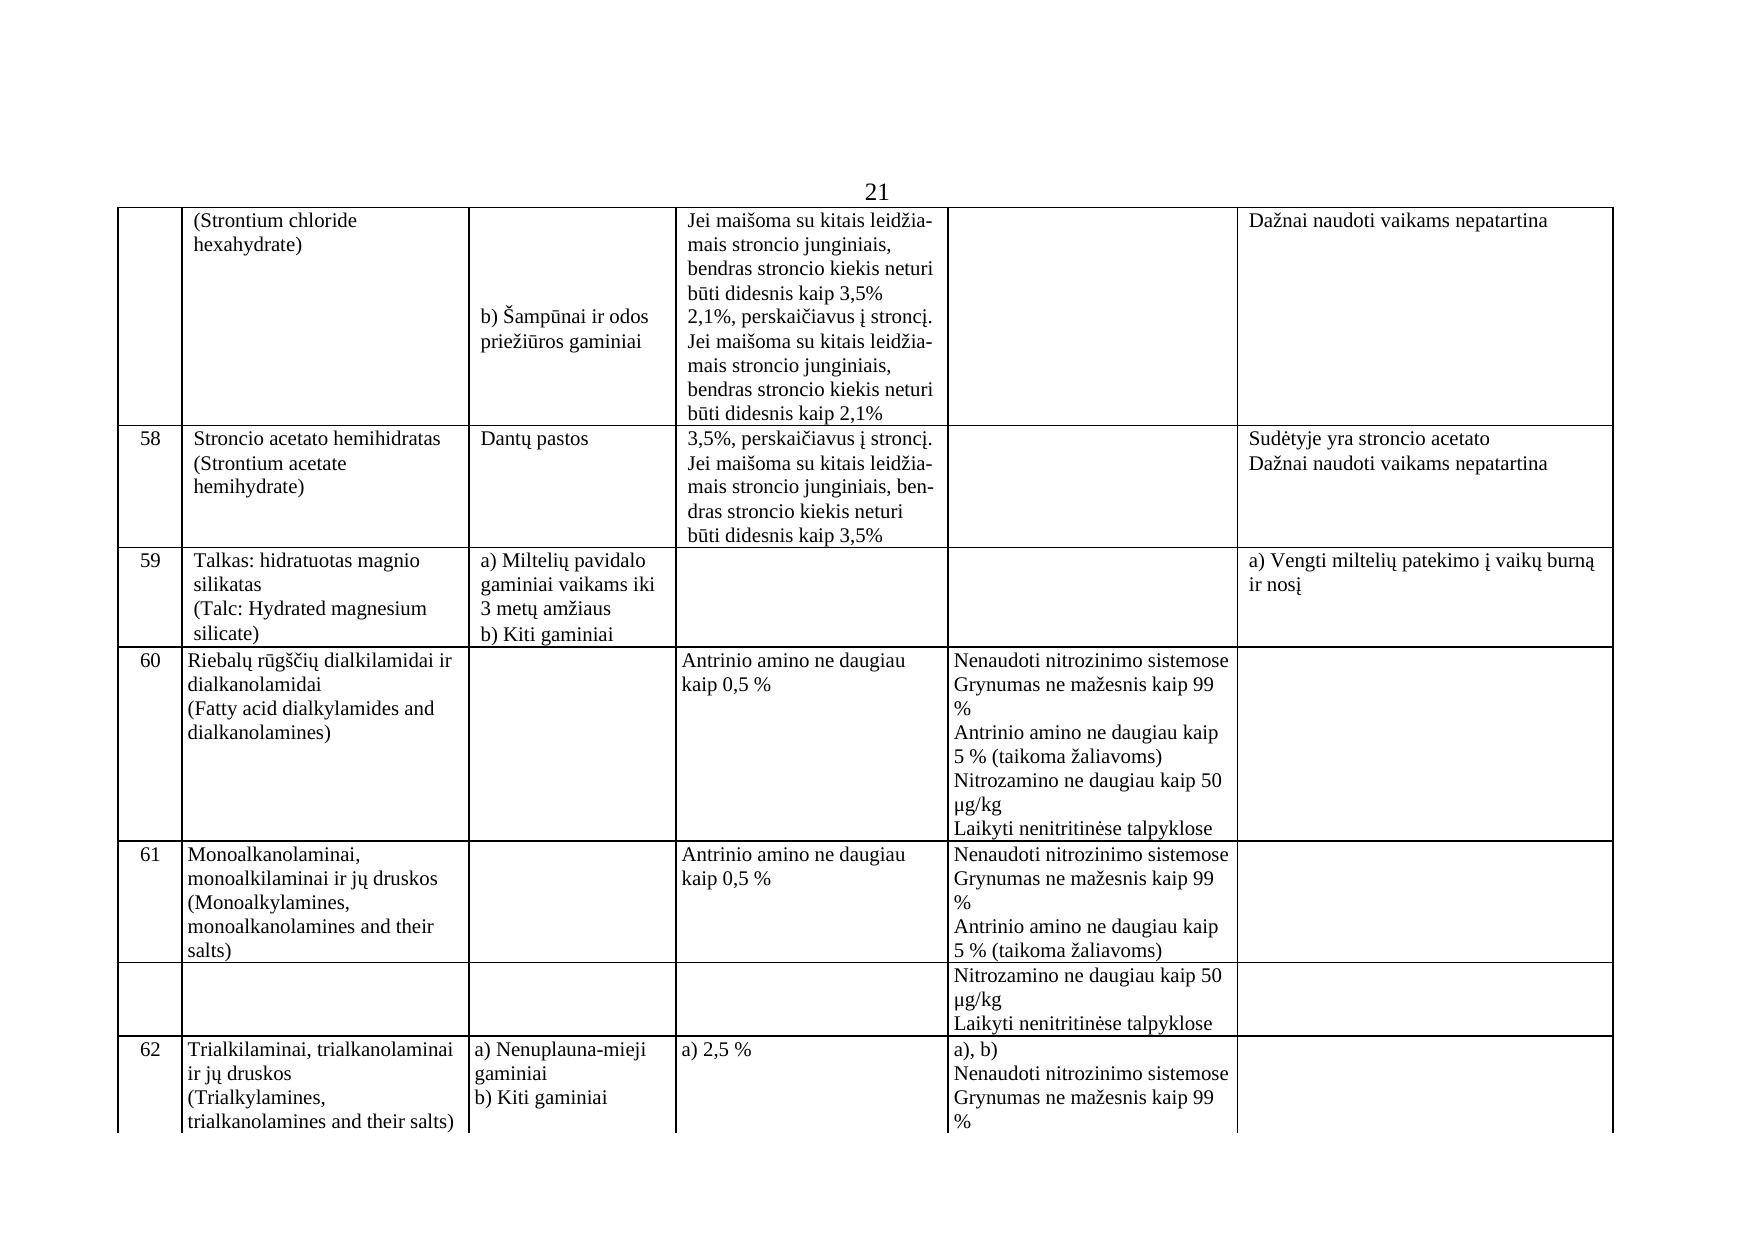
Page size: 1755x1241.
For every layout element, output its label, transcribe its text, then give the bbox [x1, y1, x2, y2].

table_cell Monoalkanolaminai, monoalkilaminai ir jų druskos (Monoalkylamines, monoalkanolamines and their salts) [183, 842, 468, 962]
table_cell [1614, 207, 1754, 304]
table_cell [1614, 962, 1754, 1035]
table_cell [949, 208, 1237, 304]
table_cell [949, 426, 1237, 547]
table_cell [470, 648, 675, 840]
table_cell Dantų pastos [470, 426, 675, 547]
table_cell [949, 305, 1237, 425]
table_cell Stroncio acetato hemihidratas (Strontium acetate hemihydrate) [183, 426, 468, 547]
table_cell Talkas: hidratuotas magnio silikatas (Talc: Hydrated magnesium silicate) [183, 548, 468, 646]
table_cell Nitrozamino ne daugiau kaip 50 μg/kg Laikyti nenitritinėse talpyklose [949, 963, 1237, 1035]
table_cell a) Nenuplauna-mieji gaminiai b) Kiti gaminiai [470, 1037, 675, 1133]
table_cell Antrinio amino ne daugiau kaip 0,5 % [677, 842, 947, 962]
table_cell b) Šampūnai ir odos priežiūros gaminiai [470, 305, 675, 425]
table_cell [949, 620, 1237, 646]
table_cell 61 [119, 842, 181, 962]
table_cell 62 [119, 1037, 181, 1133]
table_cell a) Miltelių pavidalo gaminiai vaikams iki 3 metų amžiaus [470, 548, 675, 620]
table_cell a), b) Nenaudoti nitrozinimo sistemose Grynumas ne mažesnis kaip 99 % [949, 1037, 1237, 1133]
table_cell [119, 963, 181, 1035]
table_cell [119, 620, 181, 646]
table_cell [183, 963, 468, 1035]
table_cell Antrinio amino ne daugiau kaip 0,5 % [677, 648, 947, 840]
table_cell [1614, 1035, 1754, 1133]
table_cell [677, 620, 947, 646]
table_cell [1238, 842, 1612, 962]
table_cell (Strontium chloride hexahydrate) [183, 208, 468, 304]
table_cell [1238, 963, 1612, 1035]
table_cell [1614, 425, 1754, 547]
table_cell [119, 305, 181, 425]
table_cell Riebalų rūgščių dialkilamidai ir dialkanolamidai (Fatty acid dialkylamides and dialkanolamines) [183, 648, 468, 840]
table_cell [1238, 620, 1612, 646]
table_cell [1238, 305, 1612, 425]
table_cell [1614, 305, 1754, 425]
table_cell 58 [119, 426, 181, 547]
table_cell 2,1%, perskaičiavus į stroncį. Jei maišoma su kitais leidžia-mais stroncio junginiais, bendras stroncio kiekis neturi būti didesnis kaip 2,1% [677, 305, 947, 425]
table_cell [1614, 547, 1754, 620]
table_cell [470, 963, 675, 1035]
table_cell [119, 208, 181, 304]
table_cell [1614, 840, 1754, 962]
table_cell Nenaudoti nitrozinimo sistemose Grynumas ne mažesnis kaip 99 % Antrinio amino ne daugiau kaip 5 % (taikoma žaliavoms) [949, 842, 1237, 962]
table_cell [1238, 1037, 1612, 1133]
table_cell [1614, 620, 1754, 646]
table_cell [470, 208, 675, 304]
table_cell Nenaudoti nitrozinimo sistemose Grynumas ne mažesnis kaip 99 % Antrinio amino ne daugiau kaip 5 % (taikoma žaliavoms) Nitrozamino ne daugiau kaip 50 μg/kg Laikyti nenitritinėse talpyklose [949, 648, 1237, 840]
table_cell [1614, 646, 1754, 840]
table_cell b) Kiti gaminiai [470, 620, 675, 646]
table_cell [677, 963, 947, 1035]
table_cell Dažnai naudoti vaikams nepatartina [1238, 208, 1612, 304]
table_cell [470, 842, 675, 962]
table_cell [1238, 648, 1612, 840]
table_cell a) Vengti miltelių patekimo į vaikų burną ir nosį [1238, 548, 1612, 620]
table_cell a) 2,5 % [677, 1037, 947, 1133]
table_cell [183, 305, 468, 425]
table_cell Sudėtyje yra stroncio acetato Dažnai naudoti vaikams nepatartina [1238, 426, 1612, 547]
table_cell [677, 548, 947, 620]
table_cell 3,5%, perskaičiavus į stroncį. Jei maišoma su kitais leidžia-mais stroncio junginiais, ben-dras stroncio kiekis neturi būti didesnis kaip 3,5% [677, 426, 947, 547]
table_cell Trialkilaminai, trialkanolaminai ir jų druskos (Trialkylamines, trialkanolamines and their salts) [183, 1037, 468, 1133]
table_cell [949, 548, 1237, 620]
table_cell 60 [119, 648, 181, 840]
table_cell Jei maišoma su kitais leidžia-mais stroncio junginiais, bendras stroncio kiekis neturi būti didesnis kaip 3,5% [677, 208, 947, 304]
table_cell 59 [119, 548, 181, 620]
